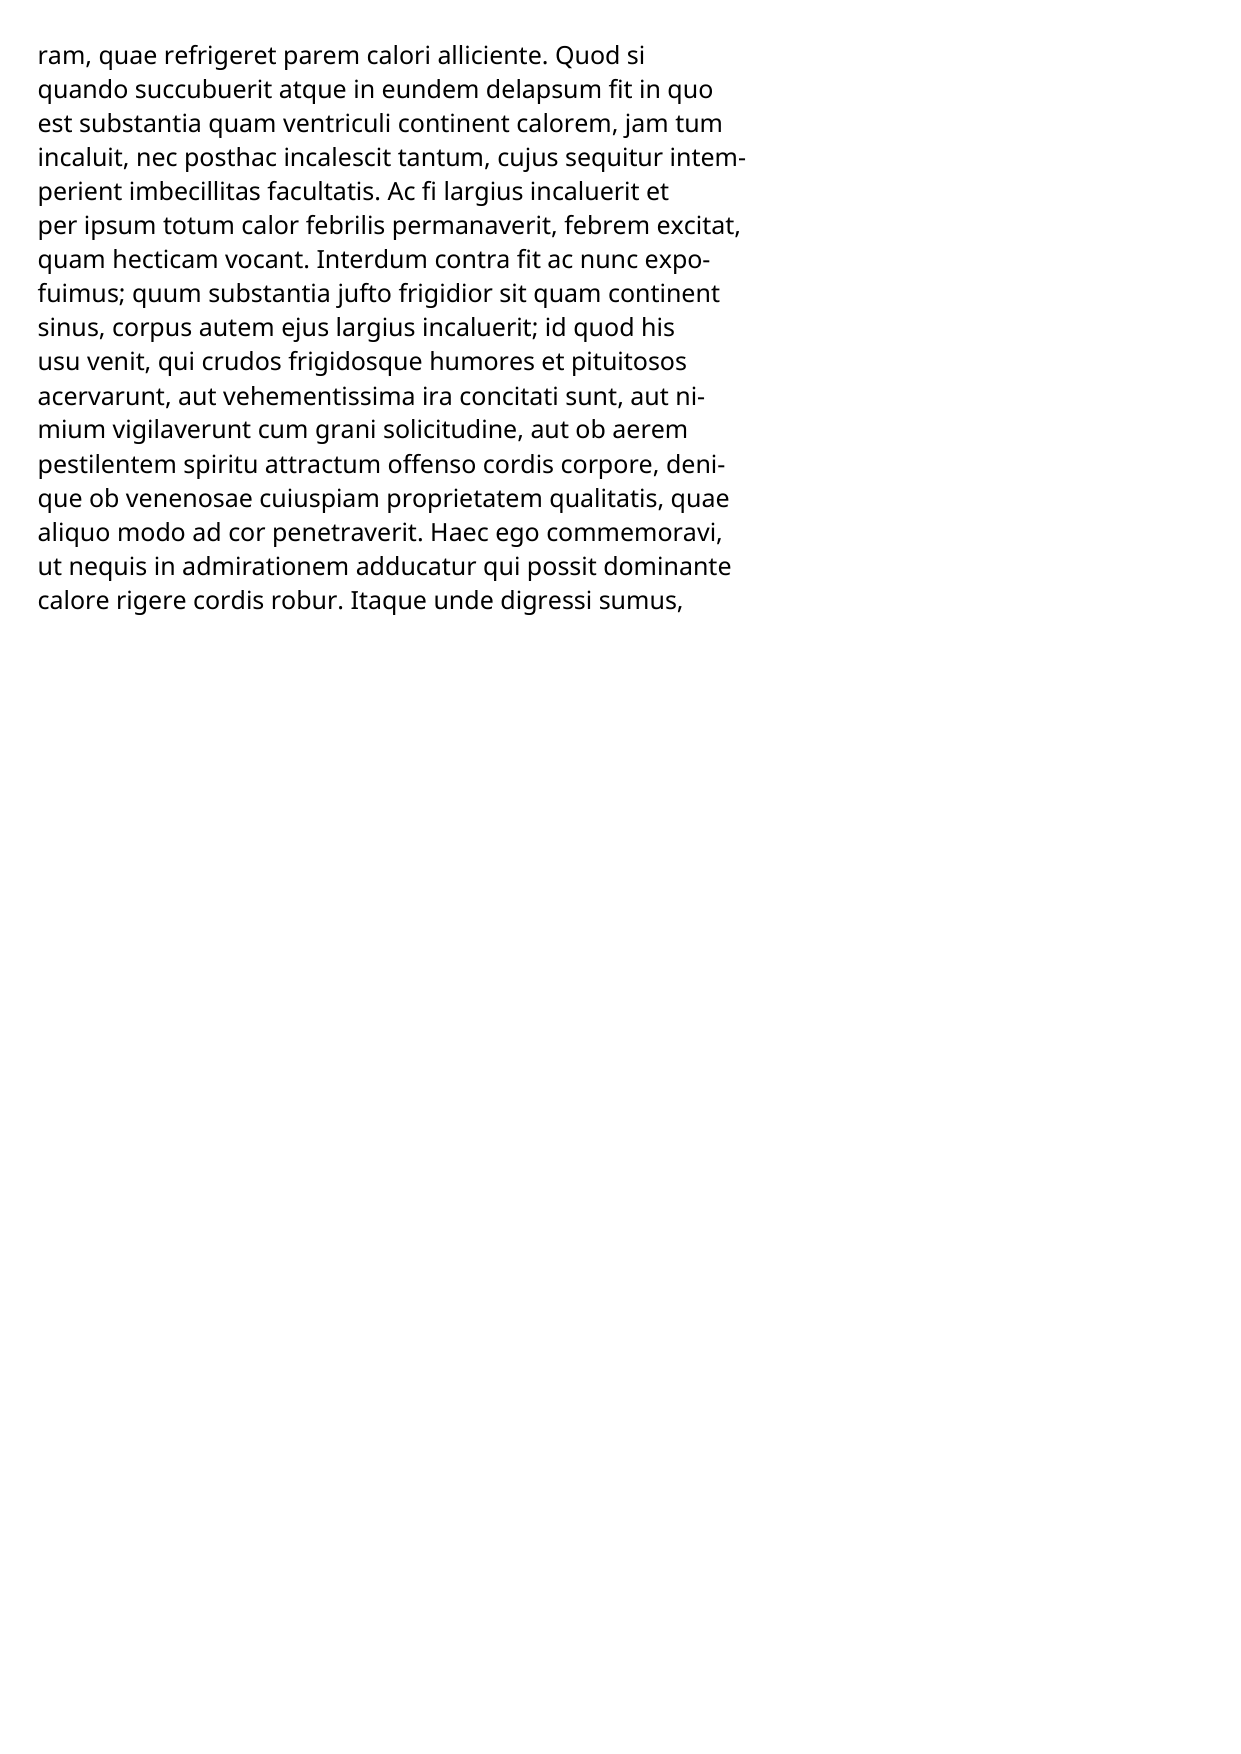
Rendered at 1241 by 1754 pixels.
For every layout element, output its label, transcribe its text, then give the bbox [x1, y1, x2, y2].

text ram, quae refrigeret parem calori alliciente. Quod si quando succubuerit atque in eundem delapsum fit in quo est substantia quam ventriculi continent calorem, jam tum incaluit, nec posthac incalescit tantum, cujus sequitur intem- perient imbecillitas facultatis. Ac fi largius incaluerit et per ipsum totum calor febrilis permanaverit, febrem excitat, quam hecticam vocant. Interdum contra fit ac nunc expo- fuimus; quum substantia jufto frigidior sit quam continent sinus, corpus autem ejus largius incaluerit; id quod his usu venit, qui crudos frigidosque humores et pituitosos acervarunt, aut vehementissima ira concitati sunt, aut ni- mium vigilaverunt cum grani solicitudine, aut ob aerem pestilentem spiritu attractum offenso cordis corpore, deni- que ob venenosae cuiuspiam proprietatem qualitatis, quae aliquo modo ad cor penetraverit. Haec ego commemoravi, ut nequis in admirationem adducatur qui possit dominante calore rigere cordis robur. Itaque unde digressi sumus, [37, 37, 1203, 617]
